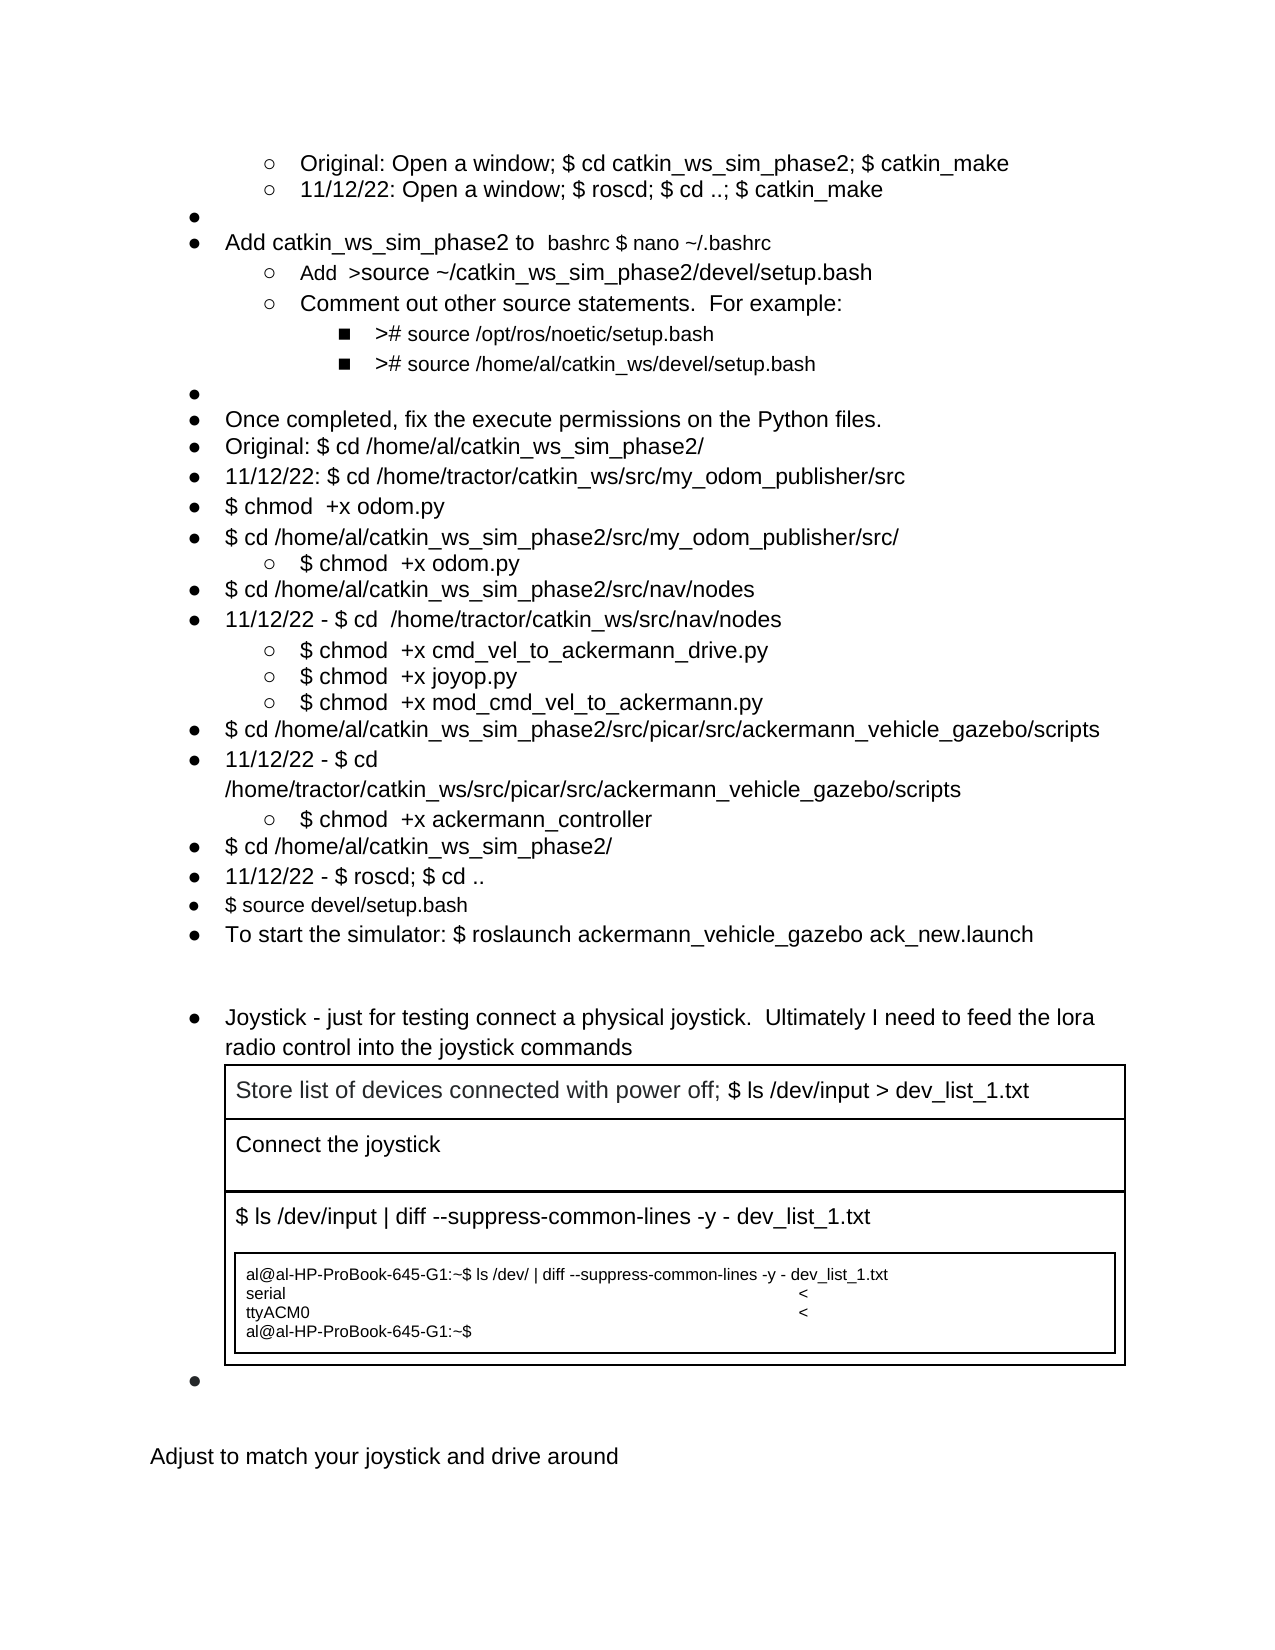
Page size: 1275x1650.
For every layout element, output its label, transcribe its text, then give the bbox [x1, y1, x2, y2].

list 11/12/22: $ cd /home/tractor/catkin_ws/src/my_odom_publisher/src [187, 463, 1125, 489]
list Joystick - just for testing connect a physical joystick. Ultimately I need to feed the lora radio control into the joystick commands [187, 1003, 1125, 1060]
list Add >source ~/catkin_ws_sim_phase2/devel/setup.bash [262, 259, 1125, 286]
list 11/12/22 - $ cd /home/tractor/catkin_ws/src/nav/nodes [187, 606, 1125, 633]
list 11/12/22 - $ roscd; $ cd .. [187, 863, 1125, 889]
table_header Store list of devices connected with power off; $ ls /dev/input > dev_list_1.txt [226, 1066, 1124, 1118]
list $ cd /home/al/catkin_ws_sim_phase2/src/my_odom_publisher/src/ [187, 523, 1125, 550]
list $ source devel/setup.bash [187, 893, 1125, 917]
table_header al@al-HP-ProBook-645-G1:~$ ls /dev/ | diff --suppress-common-lines -y - dev_list_1.txt serial < ttyACM0 < al@al-HP-ProBook-645-G1:~$ [236, 1254, 1114, 1352]
list $ chmod +x cmd_vel_to_ackermann_drive.py [262, 637, 1125, 663]
list $ cd /home/al/catkin_ws_sim_phase2/src/picar/src/ackermann_vehicle_gazebo/scripts [187, 716, 1125, 742]
list Once completed, fix the execute permissions on the Python files. [187, 406, 1125, 433]
text Adjust to match your joystick and drive around [150, 1443, 1125, 1470]
list ># source /home/al/catkin_ws/devel/setup.bash [337, 350, 1125, 376]
list $ cd /home/al/catkin_ws_sim_phase2/ [187, 833, 1125, 859]
list Comment out other source statements. For example: [262, 289, 1125, 316]
list $ chmod +x odom.py [262, 550, 1125, 576]
list $ chmod +x ackermann_controller [262, 806, 1125, 833]
list $ chmod +x joyop.py [262, 663, 1125, 689]
list ># source /opt/ros/noetic/setup.bash [337, 320, 1125, 346]
table_cell $ ls /dev/input | diff --suppress-common-lines -y - dev_list_1.txt [226, 1193, 1124, 1364]
list To start the simulator: $ roslaunch ackermann_vehicle_gazebo ack_new.launch [187, 921, 1125, 947]
table_cell Connect the joystick [226, 1120, 1124, 1190]
list 11/12/22: Open a window; $ roscd; $ cd ..; $ catkin_make [262, 176, 1125, 203]
list 11/12/22 - $ cd /home/tractor/catkin_ws/src/picar/src/ackermann_vehicle_gazebo/scripts [187, 746, 1125, 802]
list Original: $ cd /home/al/catkin_ws_sim_phase2/ [187, 433, 1125, 459]
list $ chmod +x odom.py [187, 493, 1125, 519]
list $ chmod +x mod_cmd_vel_to_ackermann.py [262, 689, 1125, 716]
list Original: Open a window; $ cd catkin_ws_sim_phase2; $ catkin_make [262, 150, 1125, 176]
list Add catkin_ws_sim_phase2 to bashrc $ nano ~/.bashrc [187, 229, 1125, 255]
list $ cd /home/al/catkin_ws_sim_phase2/src/nav/nodes [187, 576, 1125, 602]
